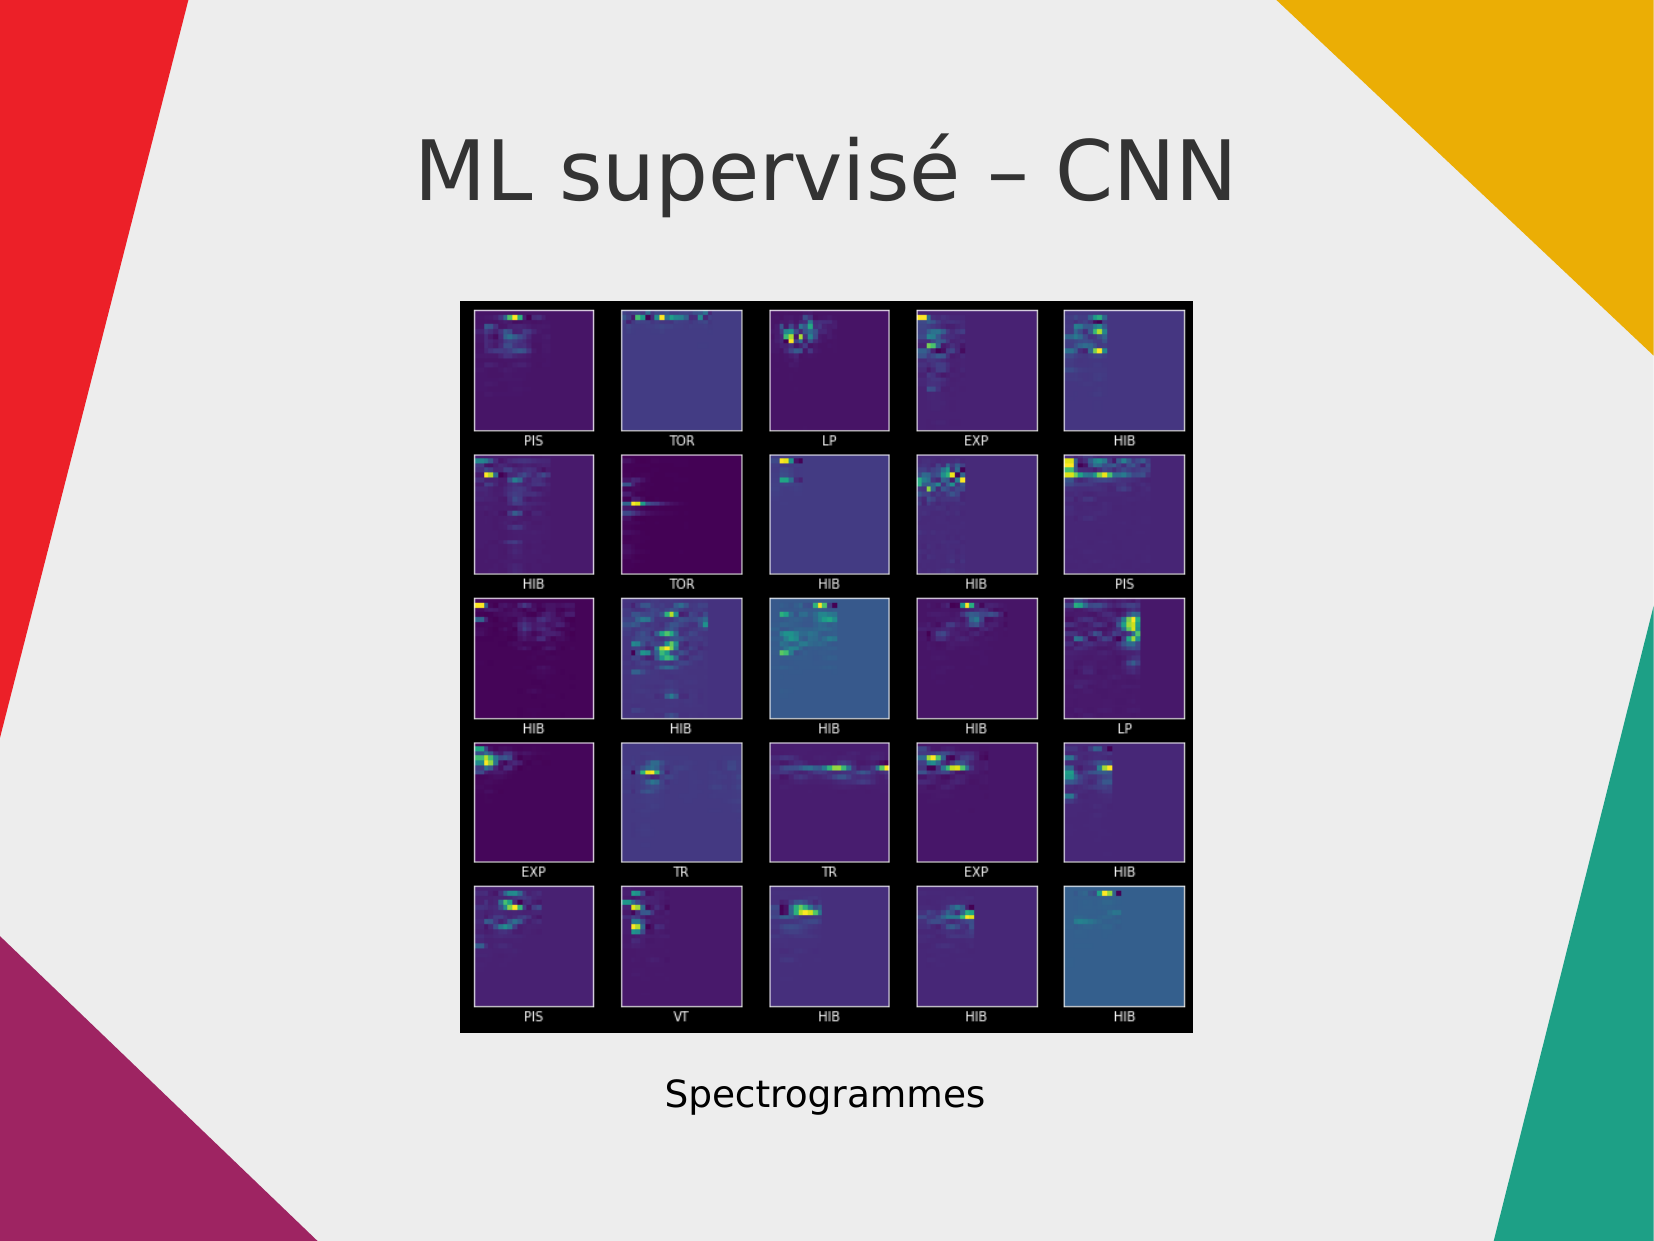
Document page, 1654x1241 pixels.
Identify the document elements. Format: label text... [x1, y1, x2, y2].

text_box Spectrogrammes [480, 1065, 1171, 1124]
picture [460, 301, 1193, 1033]
title ML supervisé – CNN [114, 73, 1539, 271]
